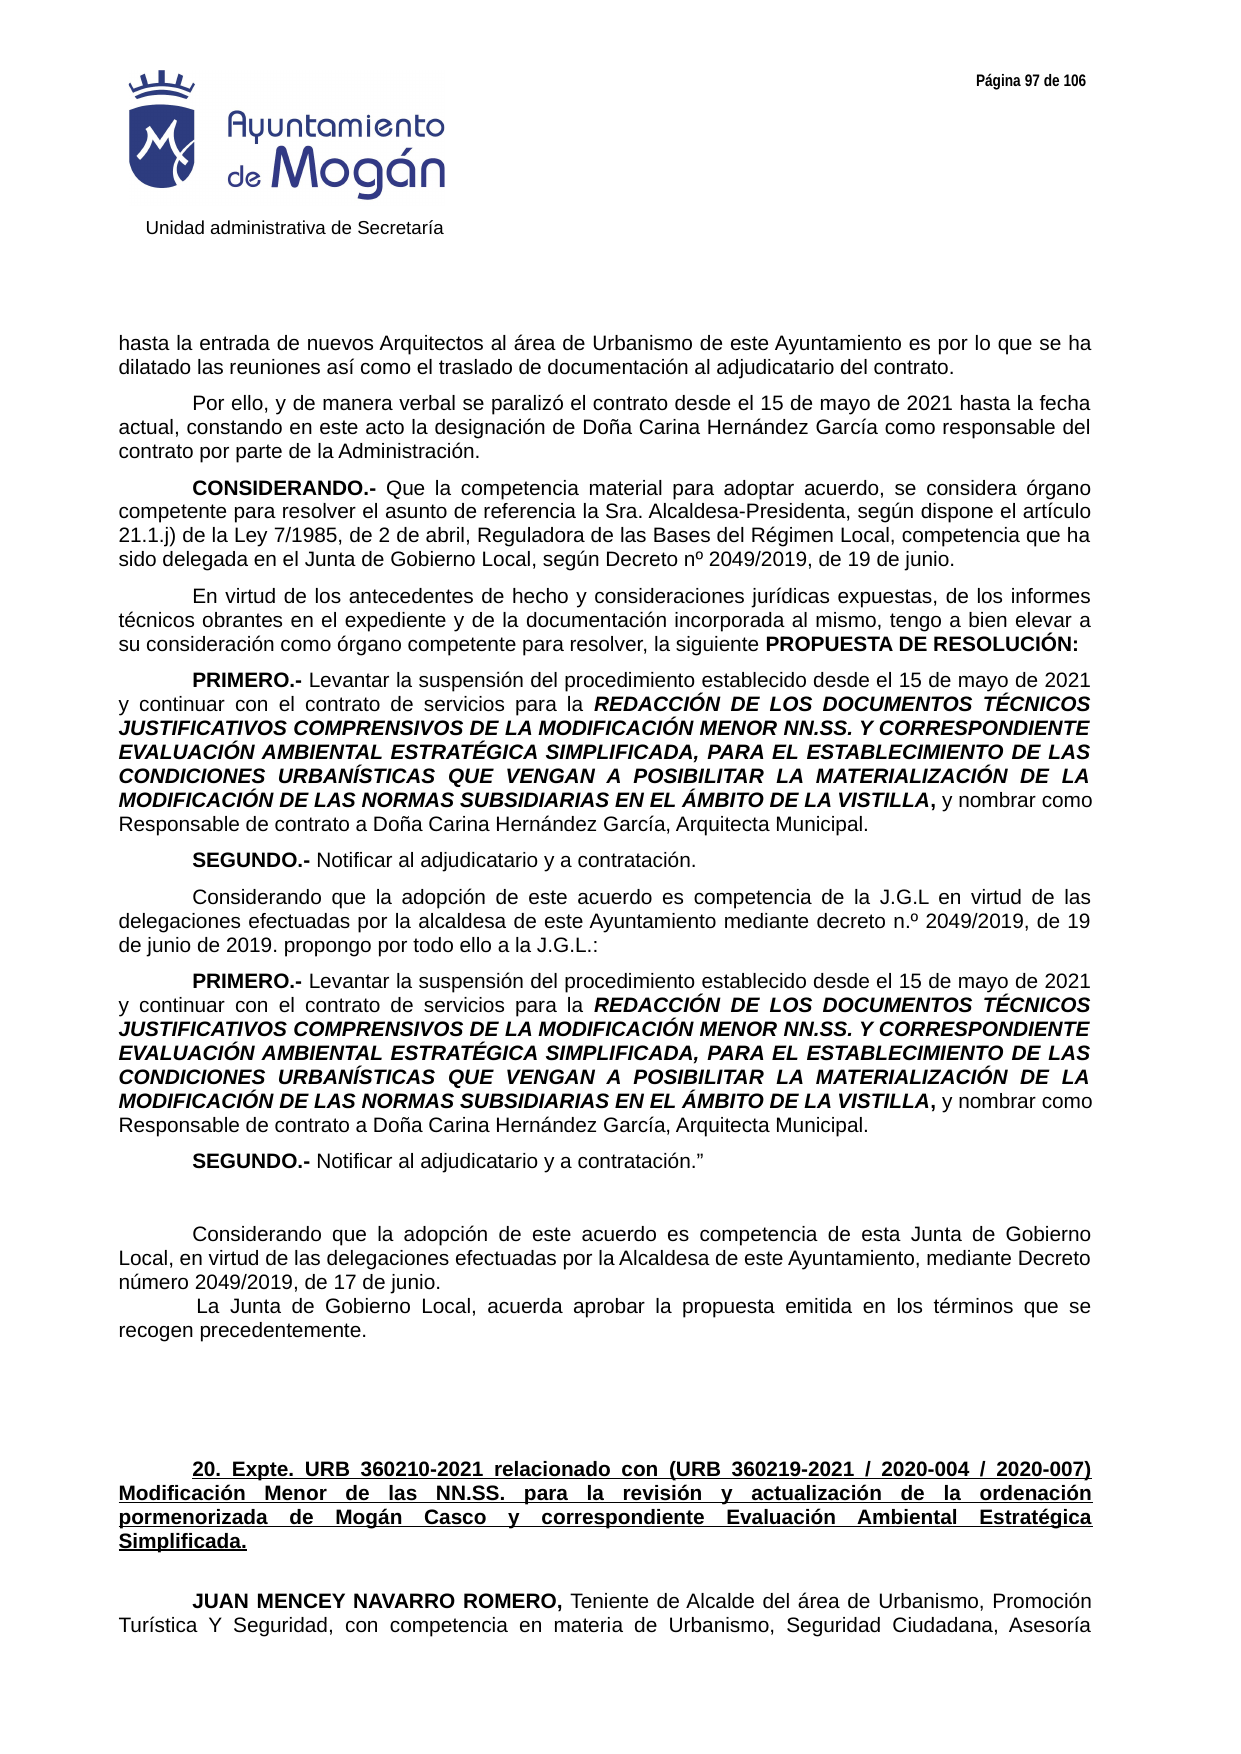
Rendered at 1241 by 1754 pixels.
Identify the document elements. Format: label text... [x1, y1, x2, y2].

picture [128, 70, 445, 206]
text 20. Expte. URB 360210-2021 relacionado con (URB 360219-2021 / 2020-004 / 2020-007) Modificación Menor de las NN.SS. para la revisión y actualización de la ordenación [118, 1457, 1092, 1502]
text SEGUNDO.- Notificar al adjudicatario y a contratación. [118, 848, 1092, 872]
text Simplificada. [118, 1527, 1092, 1552]
text Considerando que la adopción de este acuerdo es competencia de la J.G.L en virtud de las delegaciones efectuadas por la alcaldesa de este Ayuntamiento mediante decreto n.º 2049/2019, de 19 de junio de 2019. propongo por todo ello a la J.G.L.: [118, 885, 1092, 957]
text CONSIDERANDO.- Que la competencia material para adoptar acuerdo, se considera órgano competente para resolver el asunto de referencia la Sra. Alcaldesa-Presidenta, según dispone el artículo 21.1.j) de la Ley 7/1985, de 2 de abril, Reguladora de las Bases del Régimen Local, competencia que ha sido delegada en el Junta de Gobierno Local, según Decreto nº 2049/2019, de 19 de junio. [118, 475, 1092, 571]
text hasta la entrada de nuevos Arquitectos al área de Urbanismo de este Ayuntamiento es por lo que se ha dilatado las reuniones así como el traslado de documentación al adjudicatario del contrato. [118, 331, 1092, 378]
text Considerando que la adopción de este acuerdo es competencia de esta Junta de Gobierno Local, en virtud de las delegaciones efectuadas por la Alcaldesa de este Ayuntamiento, mediante Decreto número 2049/2019, de 17 de junio. [118, 1222, 1092, 1294]
text En virtud de los antecedentes de hecho y consideraciones jurídicas expuestas, de los informes técnicos obrantes en el expediente y de la documentación incorporada al mismo, tengo a bien elevar a su consideración como órgano competente para resolver, la siguiente PROPUESTA DE RESOLUCIÓN: [118, 584, 1092, 656]
text Por ello, y de manera verbal se paralizó el contrato desde el 15 de mayo de 2021 hasta la fecha actual, constando en este acto la designación de Doña Carina Hernández García como responsable del contrato por parte de la Administración. [118, 391, 1092, 463]
text PRIMERO.- Levantar la suspensión del procedimiento establecido desde el 15 de mayo de 2021 y continuar con el contrato de servicios para la REDACCIÓN DE LOS DOCUMENTOS TÉCNICOS JUSTIFICATIVOS COMPRENSIVOS DE LA MODIFICACIÓN MENOR NN.SS. Y CORRESPONDIENTE EVALUACIÓN AMBIENTAL ESTRATÉGICA SIMPLIFICADA, PARA EL ESTABLECIMIENTO DE LAS CONDICIONES URBANÍSTICAS QUE VENGAN A POSIBILITAR LA MATERIALIZACIÓN DE LA MODIFICACIÓN DE LAS NORMAS SUBSIDIARIAS EN EL ÁMBITO DE LA VISTILLA, y nombrar como Responsable de contrato a Doña Carina Hernández García, Arquitecta Municipal. [118, 668, 1092, 836]
text PRIMERO.- Levantar la suspensión del procedimiento establecido desde el 15 de mayo de 2021 y continuar con el contrato de servicios para la REDACCIÓN DE LOS DOCUMENTOS TÉCNICOS JUSTIFICATIVOS COMPRENSIVOS DE LA MODIFICACIÓN MENOR NN.SS. Y CORRESPONDIENTE EVALUACIÓN AMBIENTAL ESTRATÉGICA SIMPLIFICADA, PARA EL ESTABLECIMIENTO DE LAS CONDICIONES URBANÍSTICAS QUE VENGAN A POSIBILITAR LA MATERIALIZACIÓN DE LA MODIFICACIÓN DE LAS NORMAS SUBSIDIARIAS EN EL ÁMBITO DE LA VISTILLA, y nombrar como Responsable de contrato a Doña Carina Hernández García, Arquitecta Municipal. [118, 969, 1092, 1137]
text pormenorizada de Mogán Casco y correspondiente Evaluación Ambiental Estratégica [118, 1503, 1092, 1526]
text La Junta de Gobierno Local, acuerda aprobar la propuesta emitida en los términos que se recogen precedentemente. [118, 1294, 1092, 1342]
text JUAN MENCEY NAVARRO ROMERO, Teniente de Alcalde del área de Urbanismo, Promoción Turística Y Seguridad, con competencia en materia de Urbanismo, Seguridad Ciudadana, Asesoría [118, 1589, 1092, 1637]
text SEGUNDO.- Notificar al adjudicatario y a contratación.” [118, 1149, 1092, 1173]
